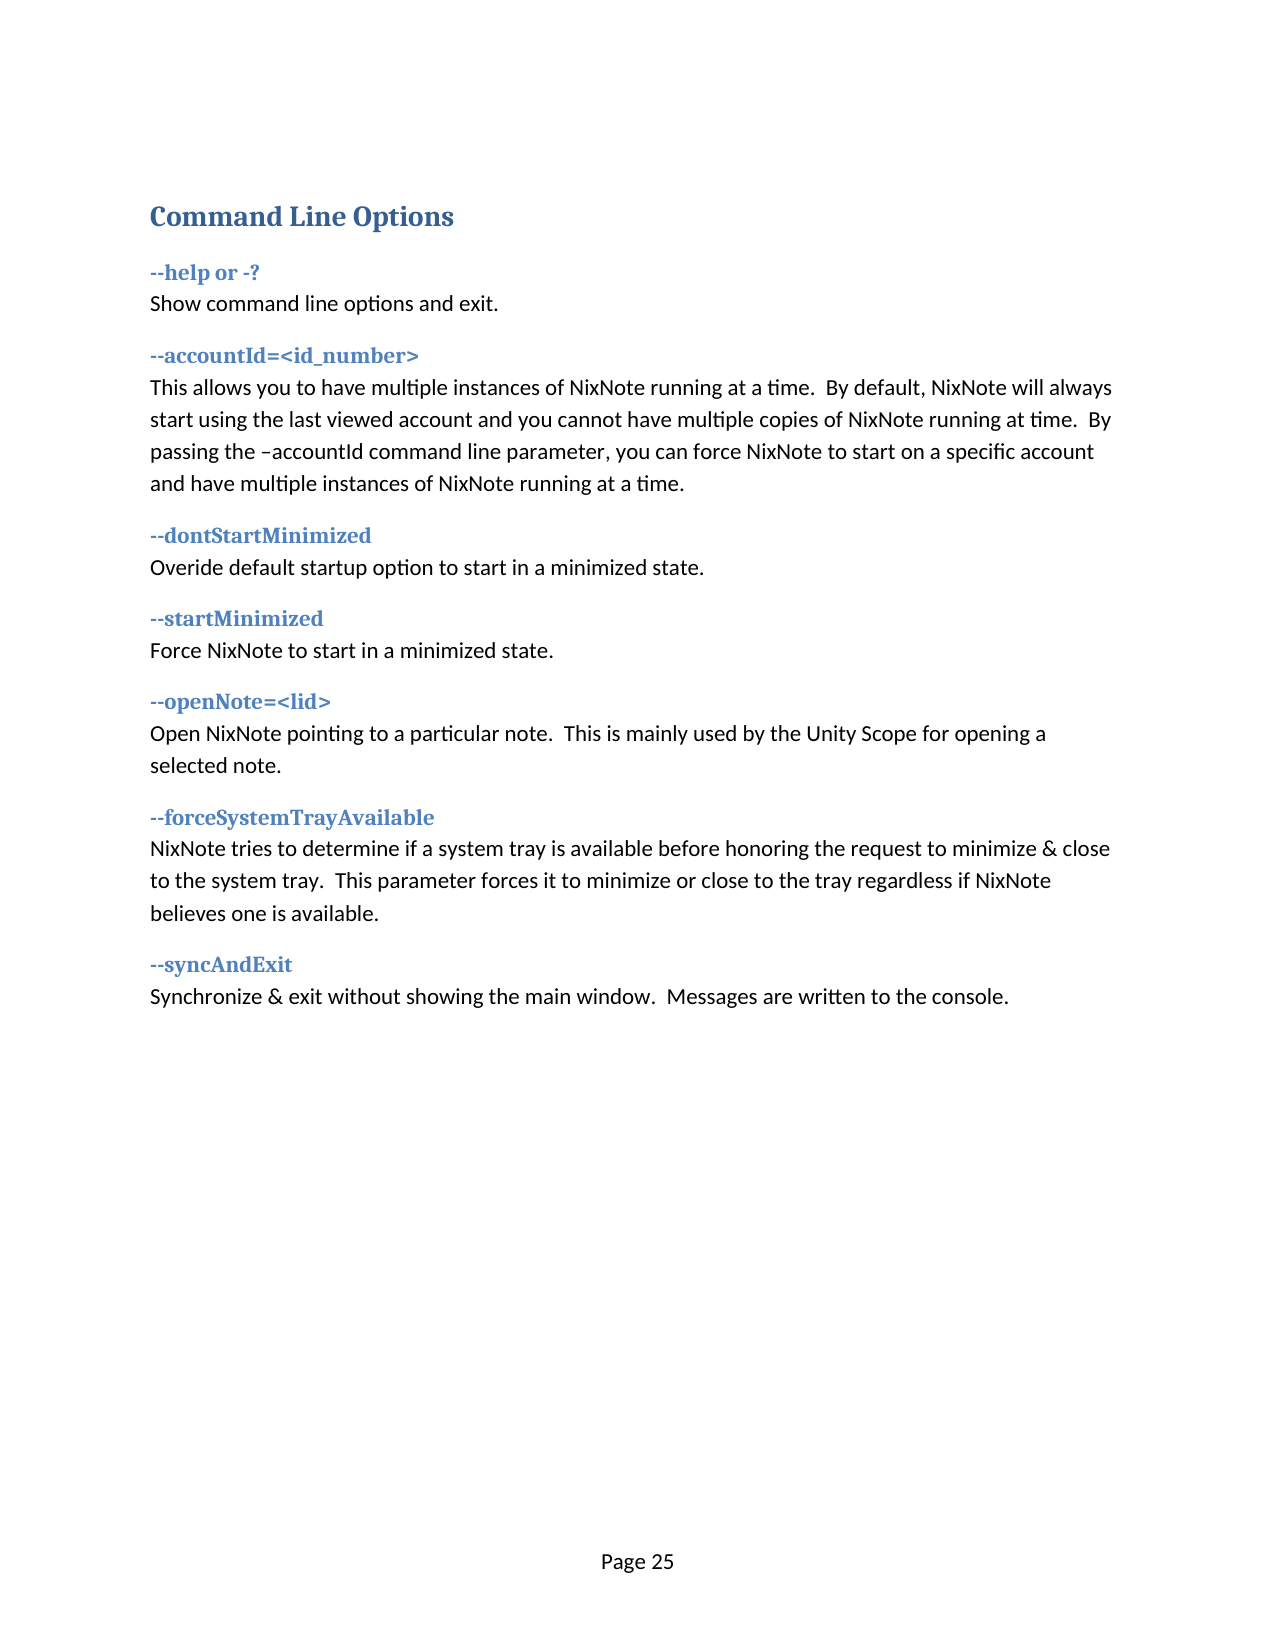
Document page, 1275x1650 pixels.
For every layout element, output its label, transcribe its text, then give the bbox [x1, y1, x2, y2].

text Show command line options and exit. [150, 289, 1125, 318]
subtitle Command Line Options [150, 200, 1125, 233]
text Force NixNote to start in a minimized state. [150, 636, 1125, 664]
subtitle --help or -? [150, 259, 1125, 286]
subtitle --dontStartMinimized [150, 522, 1125, 549]
subtitle --startMinimized [150, 606, 1125, 632]
text Overide default startup option to start in a minimized state. [150, 553, 1125, 581]
text Synchronize & exit without showing the main window. Messages are written to the console. [150, 982, 1125, 1010]
text NixNote tries to determine if a system tray is available before honoring the request to minimize & close to the system tray. This parameter forces it to minimize or close to the tray regardless if NixNote believes one is available. [150, 834, 1125, 927]
subtitle --openNote=<lid> [150, 689, 1125, 715]
subtitle --syncAndExit [150, 952, 1125, 978]
text Open NixNote pointing to a particular note. This is mainly used by the Unity Scope for opening a selected note. [150, 719, 1125, 779]
subtitle --forceSystemTrayAvailable [150, 804, 1125, 831]
text This allows you to have multiple instances of NixNote running at a time. By default, NixNote will always start using the last viewed account and you cannot have multiple copies of NixNote running at time. By passing the –accountId command line parameter, you can force NixNote to start on a specific account and have multiple instances of NixNote running at a time. [150, 373, 1125, 497]
subtitle --accountId=<id_number> [150, 343, 1125, 369]
